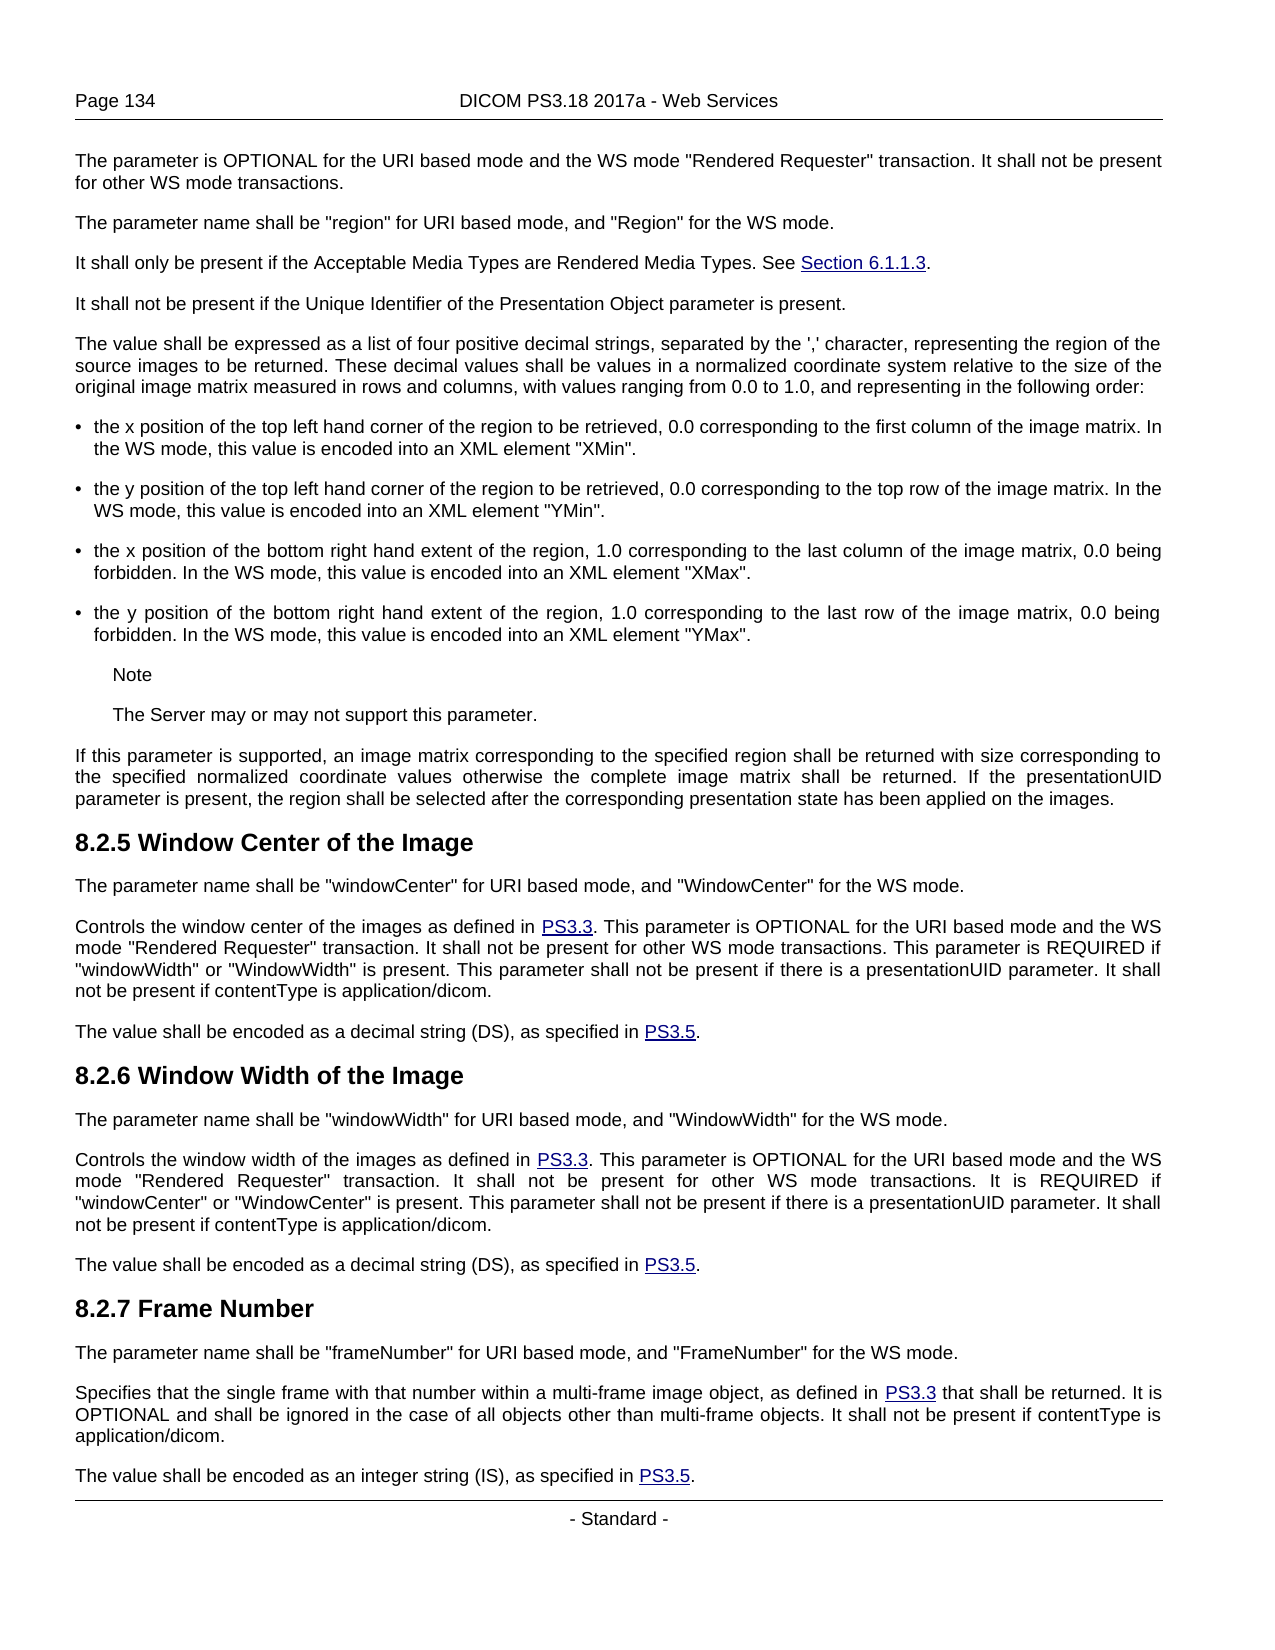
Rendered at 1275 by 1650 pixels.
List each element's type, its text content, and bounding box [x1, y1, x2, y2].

text It shall not be present if the Unique Identifier of the Presentation Object parameter is present. [75, 292, 1162, 314]
text The Server may or may not support this parameter. [112, 704, 1125, 726]
list the y position of the bottom right hand extent of the region, 1.0 corresponding to the last row of the image matrix, 0.0 being forbidden. In the WS mode, this value is encoded into an XML element "YMax". [75, 602, 1162, 645]
text The value shall be encoded as a decimal string (DS), as specified in PS3.5. [75, 1021, 1162, 1042]
text The parameter name shall be "windowWidth" for URI based mode, and "WindowWidth" for the WS mode. [75, 1108, 1162, 1130]
list the x position of the top left hand corner of the region to be retrieved, 0.0 corresponding to the first column of the image matrix. In the WS mode, this value is encoded into an XML element "XMin". [75, 416, 1162, 459]
text 8.2.7 Frame Number [75, 1294, 1162, 1323]
text Specifies that the single frame with that number within a multi-frame image object, as defined in PS3.3 that shall be returned. It is OPTIONAL and shall be ignored in the case of all objects other than multi-frame objects. It shall not be present if contentType is application/dicom. [75, 1382, 1162, 1447]
text Controls the window center of the images as defined in PS3.3. This parameter is OPTIONAL for the URI based mode and the WS mode "Rendered Requester" transaction. It shall not be present for other WS mode transactions. This parameter is REQUIRED if "windowWidth" or "WindowWidth" is present. This parameter shall not be present if there is a presentationUID parameter. It shall not be present if contentType is application/dicom. [75, 916, 1162, 1002]
list the y position of the top left hand corner of the region to be retrieved, 0.0 corresponding to the top row of the image matrix. In the WS mode, this value is encoded into an XML element "YMin". [75, 478, 1162, 521]
text The value shall be encoded as a decimal string (DS), as specified in PS3.5. [75, 1254, 1162, 1275]
text The parameter name shall be "frameNumber" for URI based mode, and "FrameNumber" for the WS mode. [75, 1342, 1162, 1363]
list the x position of the bottom right hand extent of the region, 1.0 corresponding to the last column of the image matrix, 0.0 being forbidden. In the WS mode, this value is encoded into an XML element "XMax". [75, 540, 1162, 583]
text Controls the window width of the images as defined in PS3.3. This parameter is OPTIONAL for the URI based mode and the WS mode "Rendered Requester" transaction. It shall not be present for other WS mode transactions. It is REQUIRED if "windowCenter" or "WindowCenter" is present. This parameter shall not be present if there is a presentationUID parameter. It shall not be present if contentType is application/dicom. [75, 1149, 1162, 1235]
text 8.2.6 Window Width of the Image [75, 1061, 1162, 1090]
text The value shall be expressed as a list of four positive decimal strings, separated by the ',' character, representing the region of the source images to be returned. These decimal values shall be values in a normalized coordinate system relative to the size of the original image matrix measured in rows and columns, with values ranging from 0.0 to 1.0, and representing in the following order: [75, 333, 1162, 397]
text The parameter name shall be "region" for URI based mode, and "Region" for the WS mode. [75, 212, 1162, 233]
text Note [112, 664, 1125, 685]
text The parameter name shall be "windowCenter" for URI based mode, and "WindowCenter" for the WS mode. [75, 875, 1162, 897]
text If this parameter is supported, an image matrix corresponding to the specified region shall be returned with size corresponding to the specified normalized coordinate values otherwise the complete image matrix shall be returned. If the presentationUID parameter is present, the region shall be selected after the corresponding presentation state has been applied on the images. [75, 744, 1162, 809]
text The parameter is OPTIONAL for the URI based mode and the WS mode "Rendered Requester" transaction. It shall not be present for other WS mode transactions. [75, 150, 1162, 193]
text The value shall be encoded as an integer string (IS), as specified in PS3.5. [75, 1465, 1162, 1487]
text It shall only be present if the Acceptable Media Types are Rendered Media Types. See Section 6.1.1.3. [75, 252, 1162, 274]
text 8.2.5 Window Center of the Image [75, 828, 1162, 857]
